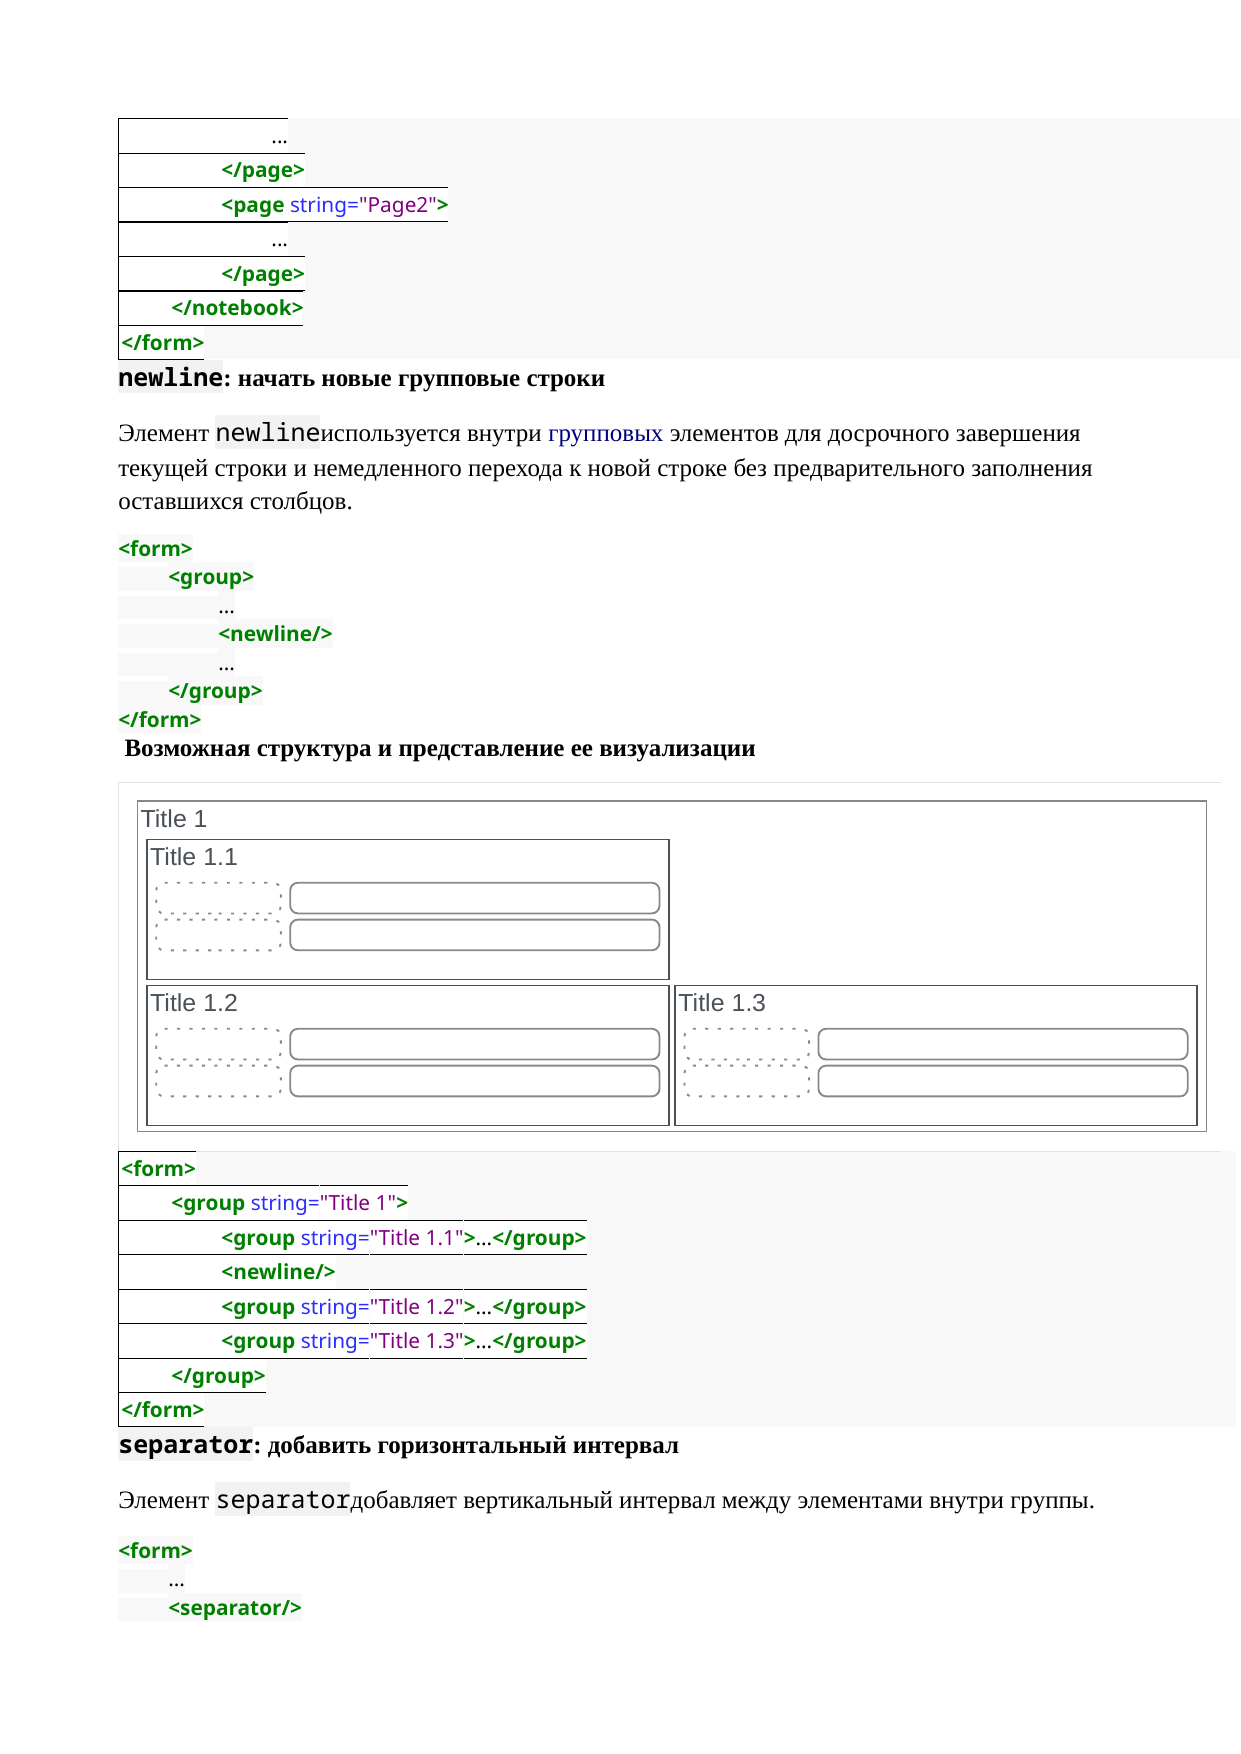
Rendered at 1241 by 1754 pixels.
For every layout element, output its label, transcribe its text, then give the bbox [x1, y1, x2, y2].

text <form> [118, 1536, 1122, 1564]
text <newline/> [118, 619, 1122, 648]
text </group> [118, 676, 1122, 705]
table_cell <form> <group string="Title 1"> <group string="Title 1.1">...</group> <newline/> <group string="Title 1.2">...</group> <group string="Title 1.3">...</group> </group> </form> [119, 1151, 1236, 1427]
text Элемент separatorдобавляет вертикальный интервал между элементами внутри группы. [118, 1482, 1122, 1516]
text Элемент newlineиспользуется внутри групповых элементов для досрочного завершения текущей строки и немедленного перехода к новой строке без предварительного заполнения оставшихся столбцов. [118, 415, 1122, 515]
text <group> [118, 562, 1122, 591]
text Возможная структура и представление ее визуализации [118, 733, 1122, 762]
text <form> [118, 534, 1122, 562]
subtitle separator: добавить горизонтальный интервал [118, 1427, 1122, 1461]
text </form> [118, 705, 1122, 733]
text ... [118, 1564, 1122, 1593]
text ... [118, 591, 1122, 619]
text <separator/> [118, 1593, 1122, 1621]
text ... [118, 648, 1122, 676]
table_header [119, 782, 1236, 1151]
table_cell ... </page> <page string="Page2"> ... </page> </notebook> </form> [119, 118, 1240, 359]
subtitle newline: начать новые групповые строки [118, 359, 1122, 393]
